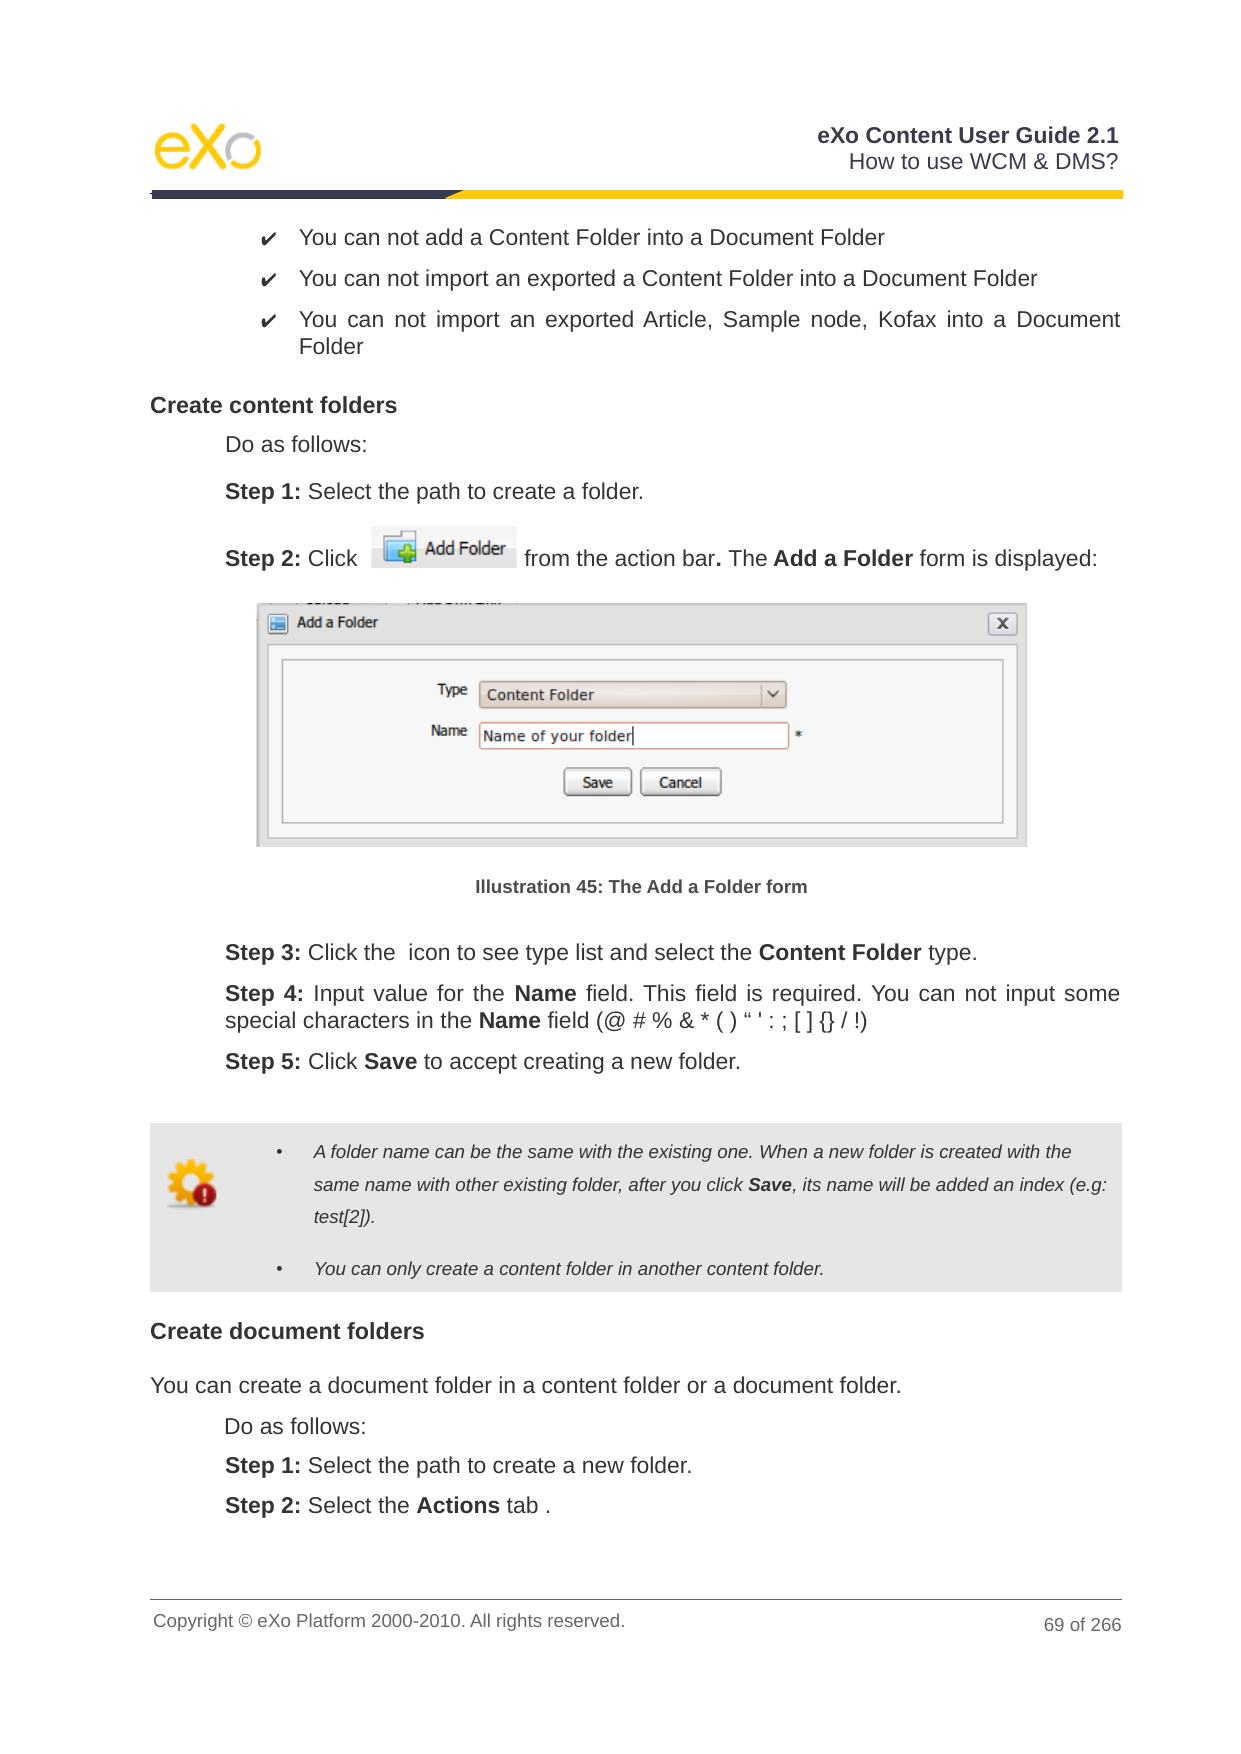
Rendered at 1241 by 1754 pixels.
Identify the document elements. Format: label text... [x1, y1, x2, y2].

list Step 1: Select the path to create a folder. [187, 478, 1122, 504]
table_header [150, 1160, 166, 1209]
subtitle Create content folders [150, 391, 1122, 418]
list Do as follows: [187, 431, 1122, 457]
list Step 1: Select the path to create a new folder. [187, 1452, 1122, 1479]
table_header A folder name can be the same with the existing one. When a new folder is created with the same name with other existing folder, after you click Save, its name will be added an index (e.g: test[2]). You can only create a content folder in another content folder. [233, 1123, 1122, 1292]
list Step 4: Input value for the Name field. This field is required. You can not input some special characters in the Name field (@ # % & * ( ) “ ' : ; [ ] {} / !) [187, 980, 1122, 1033]
table_header [150, 1210, 233, 1292]
list Illustration 45: The Add a Folder form [256, 847, 1027, 898]
picture [256, 603, 1027, 847]
list Step 2: Click from the action bar. The Add a Folder form is displayed: [187, 519, 1122, 575]
list You can not add a Content Folder into a Document Folder [261, 223, 1122, 250]
list Step 3: Click the icon to see type list and select the Content Folder type. [187, 939, 1122, 965]
list Step 2: Select the Actions tab . [187, 1492, 1122, 1518]
picture [371, 526, 517, 568]
text You can create a document folder in a content folder or a document folder. [150, 1372, 1122, 1398]
picture [151, 190, 1124, 199]
list Step 5: Click Save to accept creating a new folder. [187, 1048, 1122, 1074]
subtitle Create document folders [150, 1317, 1122, 1344]
text Do as follows: [224, 1413, 1122, 1439]
picture [166, 1159, 217, 1210]
table_header [217, 1160, 233, 1209]
list You can not import an exported a Content Folder into a Document Folder [261, 265, 1122, 291]
list You can not import an exported Article, Sample node, Kofax into a Document Folder [261, 306, 1122, 359]
picture [155, 123, 262, 170]
table_header [150, 1123, 233, 1159]
